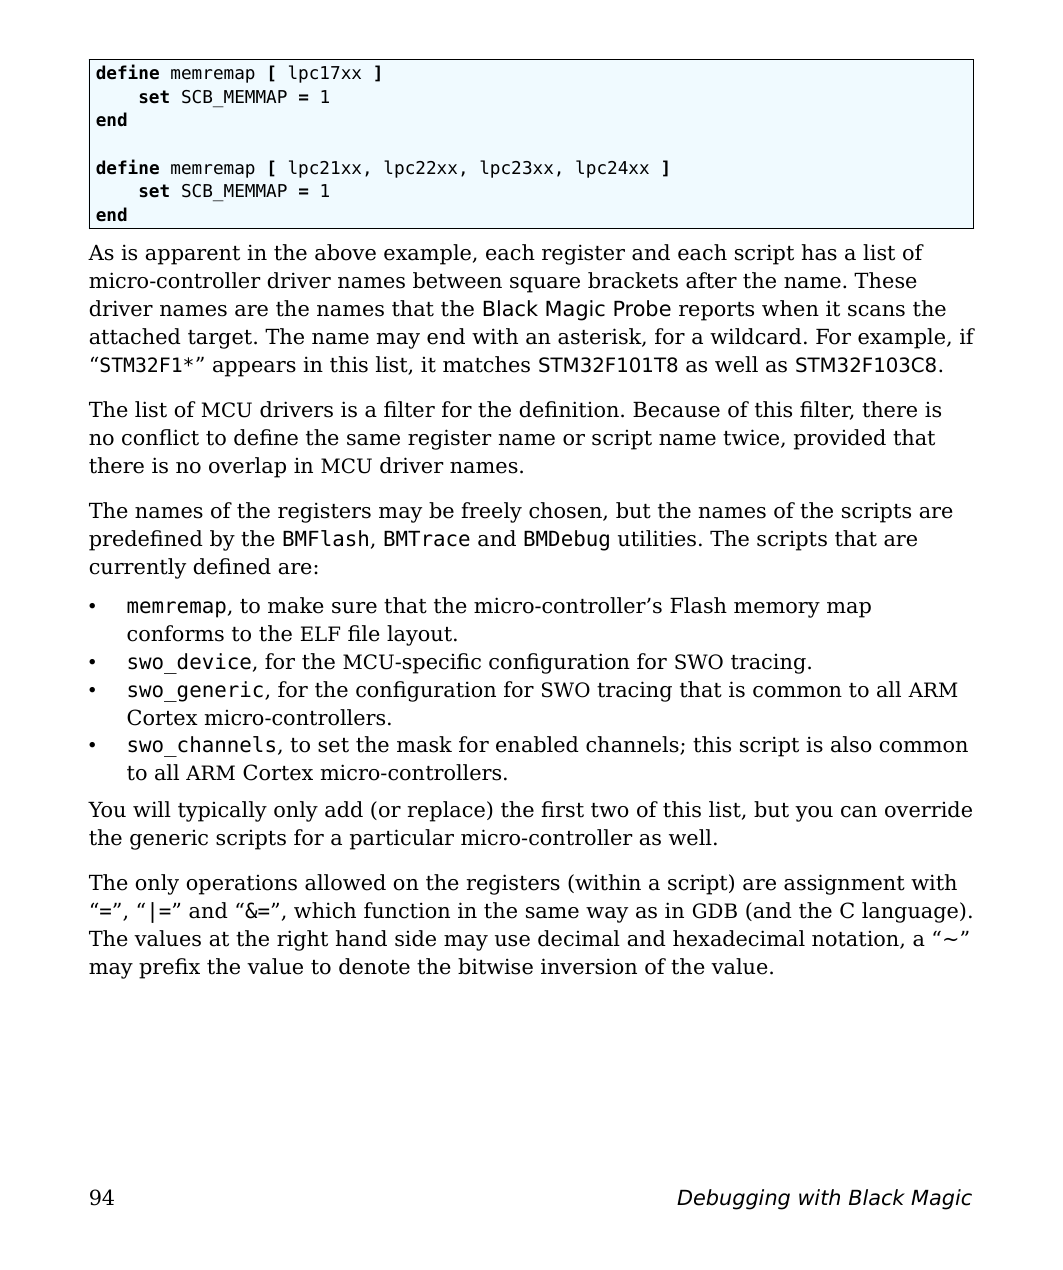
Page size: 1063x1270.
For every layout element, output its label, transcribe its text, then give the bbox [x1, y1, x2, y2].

list memremap, to make sure that the micro-controller’s Flash memory map conforms to the ELF file layout. [88, 594, 974, 647]
text define memremap [ lpc17xx ] [90, 60, 973, 83]
text set SCB_MEMMAP = 1 [90, 177, 973, 201]
text You will typically only add (or replace) the first two of this list, but you can override the generic scripts for a particular micro-controller as well. [88, 798, 974, 850]
text end [90, 106, 973, 130]
text The only operations allowed on the registers (within a script) are assignment with “=”, “|=” and “&=”, which function in the same way as in GDB (and the C language). The values at the right hand side may use decimal and hexadecimal notation, a “~” may prefix the value to denote the bitwise inversion of the value. [88, 871, 974, 979]
text set SCB_MEMMAP = 1 [90, 83, 973, 106]
text define memremap [ lpc21xx, lpc22xx, lpc23xx, lpc24xx ] [90, 154, 973, 177]
list swo_generic, for the configuration for SWO tracing that is common to all ARM Cortex micro-controllers. [88, 678, 974, 730]
text The list of MCU drivers is a filter for the definition. Because of this filter, there is no conflict to define the same register name or script name twice, provided that there is no overlap in MCU driver names. [88, 398, 974, 478]
list swo_channels, to set the mask for enabled channels; this script is also common to all ARM Cortex micro-controllers. [88, 733, 974, 786]
list swo_device, for the MCU-specific configuration for SWO tracing. [88, 650, 974, 674]
text The names of the registers may be freely chosen, but the names of the scripts are predefined by the BMFlash, BMTrace and BMDebug utilities. The scripts that are currently defined are: [88, 499, 974, 579]
text end [90, 201, 973, 228]
text As is apparent in the above example, each register and each script has a list of micro-controller driver names between square brackets after the name. These driver names are the names that the Black Magic Probe reports when it scans the attached target. The name may end with an asterisk, for a wildcard. For example, if “STM32F1*” appears in this list, it matches STM32F101T8 as well as STM32F103C8. [88, 241, 974, 377]
